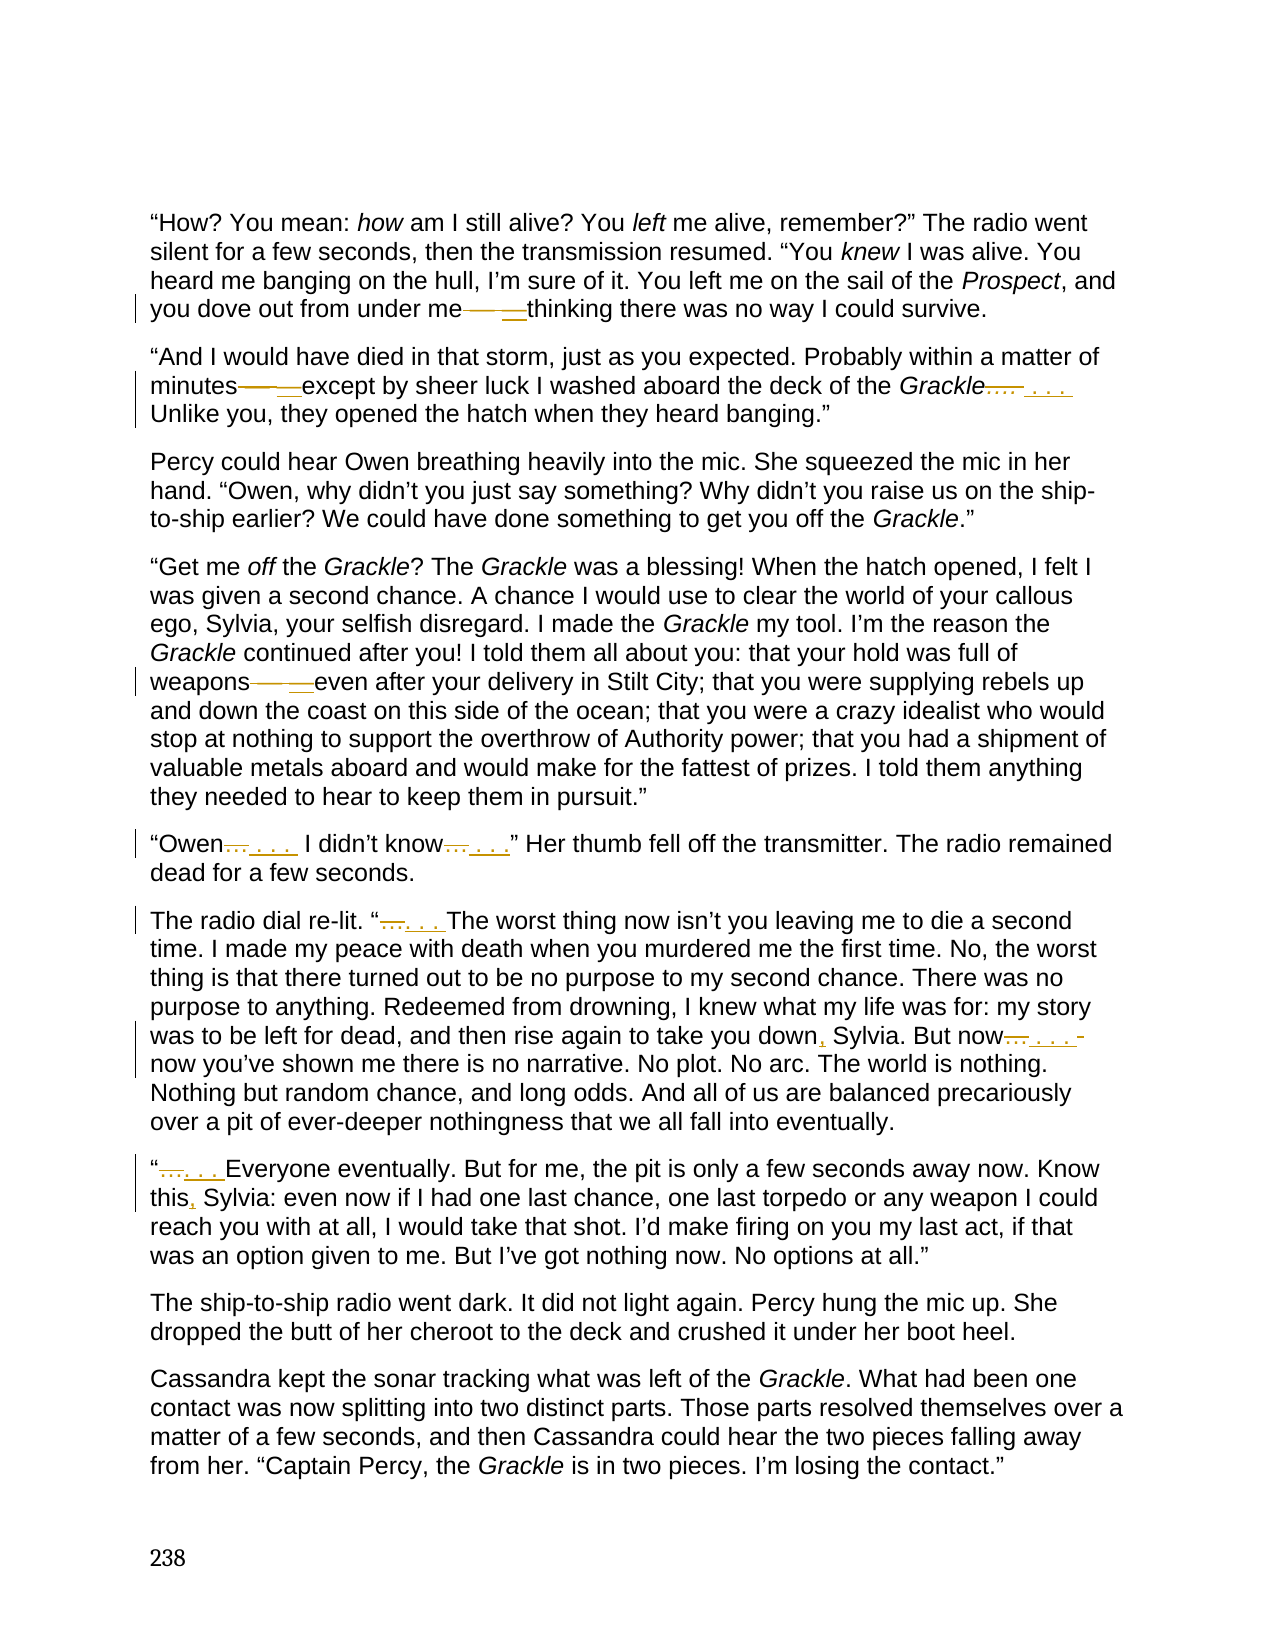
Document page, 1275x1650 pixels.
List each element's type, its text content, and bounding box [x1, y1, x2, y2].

text “Get me off the Grackle? The Grackle was a blessing! When the hatch opened, I felt I was given a second chance. A chance I would use to clear the world of your callous ego, Sylvia, your selfish disregard. I made the Grackle my tool. I’m the reason the Grackle continued after you! I told them all about you: that your hold was full of weapons—even after your delivery in Stilt City; that you were supplying rebels up and down the coast on this side of the ocean; that you were a crazy idealist who would stop at nothing to support the overthrow of Authority power; that you had a shipment of valuable metals aboard and would make for the fattest of prizes. I told them anything they needed to hear to keep them in pursuit.” [150, 552, 1125, 811]
text “Owen . . . I didn’t know . . .” Her thumb fell off the transmitter. The radio remained dead for a few seconds. [150, 829, 1125, 887]
text “And I would have died in that storm, just as you expected. Probably within a matter of minutes—except by sheer luck I washed aboard the deck of the Grackle . . . Unlike you, they opened the hatch when they heard banging.” [150, 342, 1125, 428]
text “How? You mean: how am I still alive? You left me alive, remember?” The radio went silent for a few seconds, then the transmission resumed. “You knew I was alive. You heard me banging on the hull, I’m sure of it. You left me on the sail of the Prospect, and you dove out from under me—thinking there was no way I could survive. [150, 208, 1125, 323]
text Cassandra kept the sonar tracking what was left of the Grackle. What had been one contact was now splitting into two distinct parts. Those parts resolved themselves over a matter of a few seconds, and then Cassandra could hear the two pieces falling away from her. “Captain Percy, the Grackle is in two pieces. I’m losing the contact.” [150, 1364, 1125, 1479]
text The ship-to-ship radio went dark. It did not light again. Percy hung the mic up. She dropped the butt of her cheroot to the deck and crushed it under her boot heel. [150, 1288, 1125, 1346]
text Percy could hear Owen breathing heavily into the mic. She squeezed the mic in her hand. “Owen, why didn’t you just say something? Why didn’t you raise us on the ship-to-ship earlier? We could have done something to get you off the Grackle.” [150, 447, 1125, 533]
text “. . . Everyone eventually. But for me, the pit is only a few seconds away now. Know this, Sylvia: even now if I had one last chance, one last torpedo or any weapon I could reach you with at all, I would take that shot. I’d make firing on you my last act, if that was an option given to me. But I’ve got nothing now. No options at all.” [150, 1154, 1125, 1269]
text The radio dial re-lit. “. . . The worst thing now isn’t you leaving me to die a second time. I made my peace with death when you murdered me the first time. No, the worst thing is that there turned out to be no purpose to my second chance. There was no purpose to anything. Redeemed from drowning, I knew what my life was for: my story was to be left for dead, and then rise again to take you down, Sylvia. But now . . . now you’ve shown me there is no narrative. No plot. No arc. The world is nothing. Nothing but random chance, and long odds. And all of us are balanced precariously over a pit of ever-deeper nothingness that we all fall into eventually. [150, 906, 1125, 1136]
